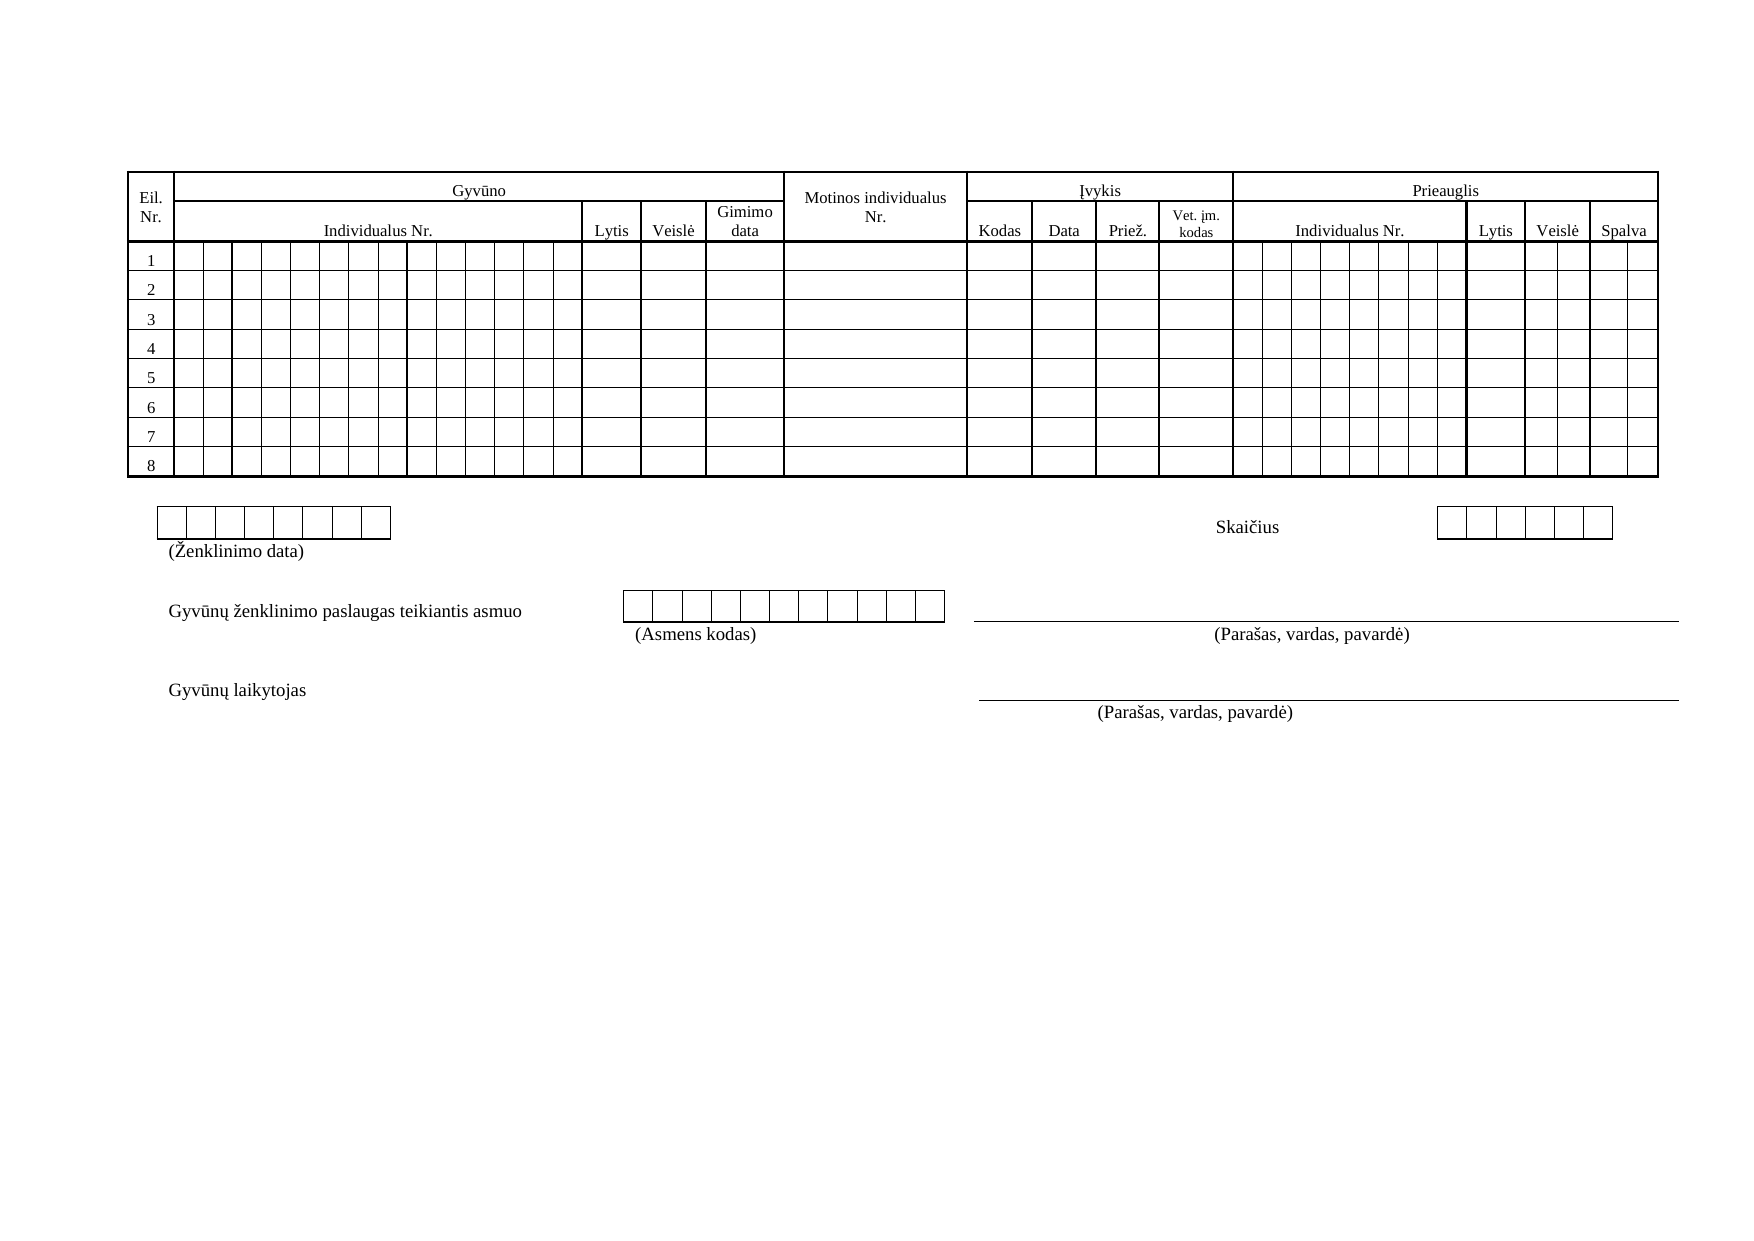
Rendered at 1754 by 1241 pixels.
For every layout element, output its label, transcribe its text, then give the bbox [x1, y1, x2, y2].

table_cell [1558, 388, 1589, 417]
table_cell [1160, 300, 1232, 328]
table_cell 7 [129, 418, 173, 446]
table_cell [1409, 538, 1438, 561]
table_cell [1160, 359, 1232, 387]
table_cell [554, 418, 581, 446]
table_cell [291, 300, 319, 328]
table_cell [495, 271, 523, 299]
table_cell [408, 330, 436, 358]
table_cell [524, 243, 553, 270]
table_header [536, 674, 565, 700]
table_cell [1097, 300, 1158, 328]
table_cell [1591, 447, 1627, 475]
table_header [216, 507, 244, 537]
table_cell [1263, 271, 1291, 299]
table_cell [524, 330, 553, 358]
table_cell [968, 300, 1031, 328]
table_cell [1379, 271, 1408, 299]
table_cell [968, 418, 1031, 446]
table_cell [262, 330, 290, 358]
table_cell [175, 447, 203, 475]
table_header [595, 674, 624, 700]
table_cell Vet. įm. kodas [1160, 202, 1232, 240]
table_cell [408, 418, 436, 446]
table_header [245, 507, 273, 537]
table_cell [233, 330, 261, 358]
table_header [565, 674, 594, 700]
table_cell (Asmens kodas) [624, 623, 944, 645]
table_cell [361, 700, 390, 723]
table_cell [437, 300, 465, 328]
table_cell [1234, 271, 1262, 299]
table_header [1349, 674, 1388, 700]
table_cell 4 [129, 330, 173, 358]
table_header [1067, 674, 1096, 700]
table_cell [554, 271, 581, 299]
table_cell [1350, 243, 1378, 270]
table_cell [1379, 388, 1408, 417]
table_cell [1591, 359, 1627, 387]
table_cell [437, 447, 465, 475]
table_cell (Parašas, vardas, pavardė) [945, 621, 1679, 645]
table_cell [682, 700, 711, 723]
table_cell [1234, 359, 1262, 387]
table_header [1504, 674, 1533, 700]
table_header [828, 591, 857, 621]
table_cell [408, 447, 436, 475]
table_cell [1409, 418, 1437, 446]
table_cell [1554, 540, 1583, 561]
table_cell [215, 621, 244, 645]
table_cell [785, 300, 966, 328]
table_cell [320, 418, 348, 446]
table_cell [1263, 388, 1291, 417]
table_cell [495, 300, 523, 328]
table_header [1417, 674, 1446, 700]
table_cell [1292, 359, 1320, 387]
table_header [1379, 506, 1408, 537]
table_cell [274, 621, 303, 645]
table_cell [785, 243, 966, 270]
table_header [507, 674, 536, 700]
table_cell [349, 388, 378, 417]
table_cell [785, 359, 966, 387]
table_cell [1526, 447, 1557, 475]
table_cell [642, 271, 705, 299]
table_cell [1097, 447, 1158, 475]
table_cell [420, 621, 449, 645]
table_cell [642, 300, 705, 328]
table_cell [1468, 418, 1524, 446]
table_header [624, 674, 653, 700]
table_header [362, 507, 390, 537]
table_cell [1321, 300, 1349, 328]
table_cell [524, 300, 553, 328]
table_cell (Ženklinimo data) [157, 540, 390, 561]
table_header [979, 674, 1008, 700]
table_header Prieauglis [1234, 173, 1657, 200]
table_cell [1321, 271, 1349, 299]
table_cell [1558, 418, 1589, 446]
table_cell [1558, 447, 1589, 475]
table_cell [968, 330, 1031, 358]
table_cell [332, 700, 361, 723]
table_cell [233, 447, 261, 475]
table_cell [1628, 388, 1657, 417]
table_cell [1628, 447, 1657, 475]
table_cell [379, 243, 406, 270]
table_cell [303, 700, 332, 723]
table_cell [1160, 447, 1232, 475]
table_cell [1558, 330, 1589, 358]
table_cell [379, 418, 406, 446]
table_cell [1628, 330, 1657, 358]
table_cell [1234, 300, 1262, 328]
table_cell [245, 700, 274, 723]
table_header [332, 674, 361, 700]
table_cell [262, 359, 290, 387]
table_cell [554, 330, 581, 358]
table_cell [478, 621, 507, 645]
table_header [1096, 674, 1125, 700]
table_cell [379, 359, 406, 387]
table_cell [968, 447, 1031, 475]
table_cell 8 [129, 447, 173, 475]
table_cell [495, 447, 523, 475]
table_cell [642, 243, 705, 270]
table_cell [262, 300, 290, 328]
table_header Įvykis [968, 173, 1232, 200]
table_cell [507, 700, 536, 723]
table_cell [332, 621, 361, 645]
table_cell [379, 388, 406, 417]
table_cell Data [1033, 202, 1095, 240]
table_header [858, 591, 886, 621]
table_cell [1097, 271, 1158, 299]
table_cell [437, 271, 465, 299]
table_cell 2 [129, 271, 173, 299]
table_cell [437, 388, 465, 417]
table_cell [1263, 447, 1291, 475]
table_cell [1526, 330, 1557, 358]
table_cell [466, 271, 494, 299]
table_cell [320, 388, 348, 417]
table_cell [186, 700, 215, 723]
table_cell [204, 418, 231, 446]
table_cell [642, 330, 705, 358]
table_cell [1234, 388, 1262, 417]
table_cell [624, 700, 653, 723]
table_cell [707, 447, 783, 475]
table_cell [204, 243, 231, 270]
table_cell [1468, 447, 1524, 475]
table_header [303, 507, 332, 537]
table_cell [1321, 388, 1349, 417]
table_cell [1379, 243, 1408, 270]
table_header [1038, 674, 1067, 700]
table_cell [1468, 388, 1524, 417]
table_header [274, 507, 302, 537]
table_header [683, 591, 711, 621]
table_cell [495, 243, 523, 270]
table_header Eil. Nr. [129, 173, 173, 240]
table_cell [291, 388, 319, 417]
table_cell [554, 243, 581, 270]
table_cell [1591, 418, 1627, 446]
table_cell [968, 388, 1031, 417]
table_cell Veislė [642, 202, 705, 240]
table_cell [1591, 330, 1627, 358]
table_cell [1591, 243, 1627, 270]
table_cell [1379, 447, 1408, 475]
table_cell [349, 418, 378, 446]
table_cell [186, 621, 215, 645]
table_header [333, 507, 361, 537]
table_cell [262, 271, 290, 299]
table_cell [245, 621, 274, 645]
table_header [653, 674, 682, 700]
table_cell [175, 359, 203, 387]
table_cell [1628, 243, 1657, 270]
table_cell [595, 621, 624, 645]
table_cell [1628, 300, 1657, 328]
table_cell [233, 388, 261, 417]
table_cell [291, 330, 319, 358]
table_header [1621, 674, 1650, 700]
table_cell [320, 447, 348, 475]
table_cell [1350, 418, 1378, 446]
table_cell [785, 330, 966, 358]
table_header [1592, 674, 1621, 700]
table_cell Kodas [968, 202, 1031, 240]
table_header Gyvūnų laikytojas [157, 674, 332, 700]
table_cell 3 [129, 300, 173, 328]
table_cell [262, 418, 290, 446]
table_cell [1379, 330, 1408, 358]
table_cell [707, 418, 783, 446]
table_cell [1525, 540, 1554, 561]
table_header [799, 591, 827, 621]
table_cell [1468, 271, 1524, 299]
table_header [1321, 506, 1350, 537]
table_cell [204, 330, 231, 358]
table_cell [449, 621, 478, 645]
table_cell [449, 700, 478, 723]
table_header [128, 674, 157, 700]
table_cell [1496, 540, 1525, 561]
table_cell [495, 418, 523, 446]
table_cell [642, 359, 705, 387]
table_cell [437, 418, 465, 446]
table_header [741, 591, 769, 621]
table_header [158, 507, 186, 537]
table_cell [320, 271, 348, 299]
table_cell [1350, 359, 1378, 387]
table_cell [1097, 243, 1158, 270]
table_cell [707, 388, 783, 417]
table_cell [1591, 388, 1627, 417]
table_cell [349, 243, 378, 270]
table_cell [1350, 388, 1378, 417]
table_header [1650, 674, 1679, 700]
table_cell [408, 388, 436, 417]
table_header [1584, 507, 1612, 537]
table_cell [1438, 330, 1465, 358]
table_cell [565, 700, 594, 723]
table_header [887, 591, 915, 621]
table_cell [390, 700, 419, 723]
table_cell [1558, 359, 1589, 387]
table_cell [1097, 359, 1158, 387]
table_cell [968, 271, 1031, 299]
table_cell Individualus Nr. [175, 202, 581, 240]
table_header [1388, 674, 1417, 700]
table_header [391, 506, 1204, 537]
table_cell [642, 418, 705, 446]
table_cell [379, 330, 406, 358]
table_cell [524, 447, 553, 475]
table_cell [1409, 359, 1437, 387]
table_cell [1033, 388, 1095, 417]
table_header [1555, 507, 1583, 537]
table_cell [1160, 243, 1232, 270]
table_cell [1033, 271, 1095, 299]
table_cell [1526, 418, 1557, 446]
table_header [1154, 674, 1183, 700]
table_cell [1234, 447, 1262, 475]
table_cell [524, 271, 553, 299]
table_cell Priež. [1097, 202, 1158, 240]
table_cell [1350, 538, 1379, 561]
table_cell [1234, 330, 1262, 358]
table_cell [1628, 418, 1657, 446]
table_cell [262, 243, 290, 270]
table_cell [785, 271, 966, 299]
table_cell [565, 621, 594, 645]
table_cell [437, 359, 465, 387]
table_cell [1379, 538, 1408, 561]
table_cell [1292, 300, 1320, 328]
table_cell [157, 700, 186, 723]
table_cell [1321, 538, 1350, 561]
table_cell [175, 418, 203, 446]
table_cell [507, 621, 536, 645]
table_header [916, 591, 944, 621]
table_cell [437, 330, 465, 358]
table_cell [1321, 330, 1349, 358]
table_cell [554, 388, 581, 417]
table_cell [1409, 243, 1437, 270]
table_cell [420, 700, 449, 723]
table_cell [1243, 538, 1282, 561]
table_cell [175, 388, 203, 417]
table_cell [583, 330, 640, 358]
table_cell [1263, 243, 1291, 270]
table_cell [1438, 243, 1465, 270]
table_cell [466, 388, 494, 417]
table_header [770, 591, 798, 621]
table_header [653, 591, 682, 621]
table_cell [495, 359, 523, 387]
table_cell [1591, 271, 1627, 299]
table_cell [1591, 300, 1627, 328]
table_cell [1379, 359, 1408, 387]
table_cell [204, 359, 231, 387]
table_cell [1409, 388, 1437, 417]
table_cell [1526, 271, 1557, 299]
table_cell [524, 388, 553, 417]
table_cell [215, 700, 244, 723]
table_cell [1409, 300, 1437, 328]
table_cell [466, 359, 494, 387]
table_header [711, 674, 979, 700]
table_cell [1292, 447, 1320, 475]
table_cell Spalva [1591, 202, 1657, 240]
table_header [1271, 674, 1310, 700]
table_cell [1292, 243, 1320, 270]
table_cell [707, 359, 783, 387]
table_cell [1409, 271, 1437, 299]
table_cell [1438, 447, 1465, 475]
table_header [1213, 674, 1242, 700]
table_cell [291, 418, 319, 446]
table_cell [653, 700, 682, 723]
table_cell [1160, 271, 1232, 299]
table_cell Veislė [1526, 202, 1589, 240]
table_cell [1263, 330, 1291, 358]
table_cell [233, 271, 261, 299]
table_cell [583, 271, 640, 299]
table_cell [1033, 243, 1095, 270]
table_cell [320, 300, 348, 328]
table_cell [785, 388, 966, 417]
table_cell [1350, 447, 1378, 475]
table_cell [233, 418, 261, 446]
table_header [1534, 674, 1563, 700]
table_cell [1558, 271, 1589, 299]
table_header [1242, 674, 1271, 700]
table_cell [233, 359, 261, 387]
table_cell [128, 700, 157, 723]
table_cell [349, 300, 378, 328]
table_cell [437, 243, 465, 270]
table_cell [707, 300, 783, 328]
table_header [1563, 674, 1592, 700]
table_cell [1263, 300, 1291, 328]
table_header [624, 591, 652, 621]
table_cell [349, 359, 378, 387]
table_cell [583, 418, 640, 446]
table_cell [785, 418, 966, 446]
table_cell [1097, 388, 1158, 417]
table_cell [554, 359, 581, 387]
table_cell [524, 359, 553, 387]
table_cell [1468, 243, 1524, 270]
table_cell Lytis [583, 202, 640, 240]
table_cell [1438, 300, 1465, 328]
table_header [361, 674, 390, 700]
table_cell [204, 300, 231, 328]
table_cell [390, 621, 419, 645]
table_cell [379, 300, 406, 328]
table_cell [291, 447, 319, 475]
table_cell [1379, 300, 1408, 328]
table_cell [390, 538, 1204, 561]
table_header Skaičius [1204, 506, 1321, 537]
table_cell [1468, 359, 1524, 387]
table_header [974, 590, 1679, 621]
table_cell 5 [129, 359, 173, 387]
table_header [682, 674, 711, 700]
table_cell [583, 447, 640, 475]
table_cell [1350, 300, 1378, 328]
table_cell [1350, 330, 1378, 358]
table_cell [1409, 330, 1437, 358]
table_header [128, 590, 157, 621]
table_cell [1628, 271, 1657, 299]
table_cell [1321, 447, 1349, 475]
table_cell [1350, 271, 1378, 299]
table_cell [495, 388, 523, 417]
table_cell Lytis [1468, 202, 1524, 240]
table_cell 1 [129, 243, 173, 270]
table_cell [1292, 418, 1320, 446]
table_cell [1468, 330, 1524, 358]
table_cell [291, 243, 319, 270]
table_cell [707, 271, 783, 299]
table_header Motinos individualus Nr. [785, 173, 966, 240]
table_header [1438, 507, 1466, 537]
table_header Gyvūnų ženklinimo paslaugas teikiantis asmuo [157, 590, 623, 621]
table_cell [175, 271, 203, 299]
table_cell [1033, 330, 1095, 358]
table_header Gyvūno [175, 173, 783, 200]
table_header [712, 591, 740, 621]
table_cell [785, 447, 966, 475]
table_cell [1526, 243, 1557, 270]
table_cell [466, 300, 494, 328]
table_cell [1379, 418, 1408, 446]
table_header [1350, 506, 1379, 537]
table_cell [1263, 359, 1291, 387]
table_cell [1438, 359, 1465, 387]
table_cell [583, 300, 640, 328]
table_cell [175, 330, 203, 358]
table_cell [1438, 540, 1467, 561]
table_cell [262, 447, 290, 475]
table_header [1009, 674, 1038, 700]
table_cell [1097, 330, 1158, 358]
table_cell [408, 271, 436, 299]
table_cell [583, 243, 640, 270]
table_cell [554, 447, 581, 475]
table_cell [536, 700, 565, 723]
table_cell [536, 621, 565, 645]
table_cell [349, 271, 378, 299]
table_cell [233, 243, 261, 270]
table_cell [204, 271, 231, 299]
table_cell [478, 700, 507, 723]
table_header [478, 674, 507, 700]
table_cell [1628, 359, 1657, 387]
table_cell [1321, 243, 1349, 270]
table_cell [1292, 330, 1320, 358]
table_cell [1234, 243, 1262, 270]
table_header [1310, 674, 1349, 700]
table_cell [262, 388, 290, 417]
table_cell [320, 359, 348, 387]
table_cell [175, 300, 203, 328]
table_cell [349, 447, 378, 475]
table_cell [408, 300, 436, 328]
table_header [1526, 507, 1554, 537]
table_cell [642, 388, 705, 417]
table_header [390, 674, 419, 700]
table_cell [968, 359, 1031, 387]
table_cell [1033, 418, 1095, 446]
table_cell [303, 621, 332, 645]
table_cell [204, 388, 231, 417]
table_cell [1292, 271, 1320, 299]
table_cell [1292, 388, 1320, 417]
table_cell [1468, 300, 1524, 328]
table_header [1446, 674, 1475, 700]
table_cell [495, 330, 523, 358]
table_header [420, 674, 449, 700]
table_cell [968, 243, 1031, 270]
table_cell [274, 700, 303, 723]
table_cell [408, 243, 436, 270]
table_header [1125, 674, 1154, 700]
table_cell [1033, 447, 1095, 475]
table_cell [1160, 388, 1232, 417]
table_header [1497, 507, 1525, 537]
table_cell [1584, 540, 1613, 561]
table_cell [1160, 418, 1232, 446]
table_cell [466, 330, 494, 358]
table_cell [128, 538, 157, 561]
table_cell [1234, 418, 1262, 446]
table_cell [466, 243, 494, 270]
table_cell [1033, 300, 1095, 328]
table_header [945, 590, 974, 621]
table_cell [1467, 540, 1496, 561]
table_cell [1438, 388, 1465, 417]
table_cell [1526, 388, 1557, 417]
table_cell [1321, 418, 1349, 446]
table_cell [291, 359, 319, 387]
table_cell [707, 330, 783, 358]
table_cell [157, 621, 186, 645]
table_cell [320, 243, 348, 270]
table_cell [233, 300, 261, 328]
table_cell [466, 447, 494, 475]
table_cell [554, 300, 581, 328]
table_cell [466, 418, 494, 446]
table_cell [128, 621, 157, 645]
table_header [128, 506, 157, 537]
table_header [449, 674, 478, 700]
table_cell [1097, 418, 1158, 446]
table_cell Gimimo data [707, 202, 783, 240]
table_header [1467, 507, 1496, 537]
table_cell [1558, 300, 1589, 328]
table_cell [408, 359, 436, 387]
table_cell [1204, 538, 1243, 561]
table_cell [349, 330, 378, 358]
table_cell [1409, 447, 1437, 475]
table_cell [524, 418, 553, 446]
table_cell [379, 271, 406, 299]
table_cell [1321, 359, 1349, 387]
table_cell [1438, 271, 1465, 299]
table_cell [642, 447, 705, 475]
table_cell [175, 243, 203, 270]
table_header [1184, 674, 1213, 700]
table_cell (Parašas, vardas, pavardė) [711, 700, 1679, 723]
table_cell [595, 700, 624, 723]
table_cell [583, 388, 640, 417]
table_cell 6 [129, 388, 173, 417]
table_cell [583, 359, 640, 387]
table_cell [379, 447, 406, 475]
table_cell [1558, 243, 1589, 270]
table_cell [361, 621, 390, 645]
table_cell [1438, 418, 1465, 446]
table_cell [1526, 300, 1557, 328]
table_cell Individualus Nr. [1234, 202, 1465, 240]
table_cell [204, 447, 231, 475]
table_cell [1282, 538, 1321, 561]
table_cell [1263, 418, 1291, 446]
table_cell [1526, 359, 1557, 387]
table_header [187, 507, 215, 537]
table_header [1475, 674, 1504, 700]
table_cell [291, 271, 319, 299]
table_cell [1033, 359, 1095, 387]
table_cell [320, 330, 348, 358]
table_cell [707, 243, 783, 270]
table_cell [1160, 330, 1232, 358]
table_header [1409, 506, 1437, 537]
